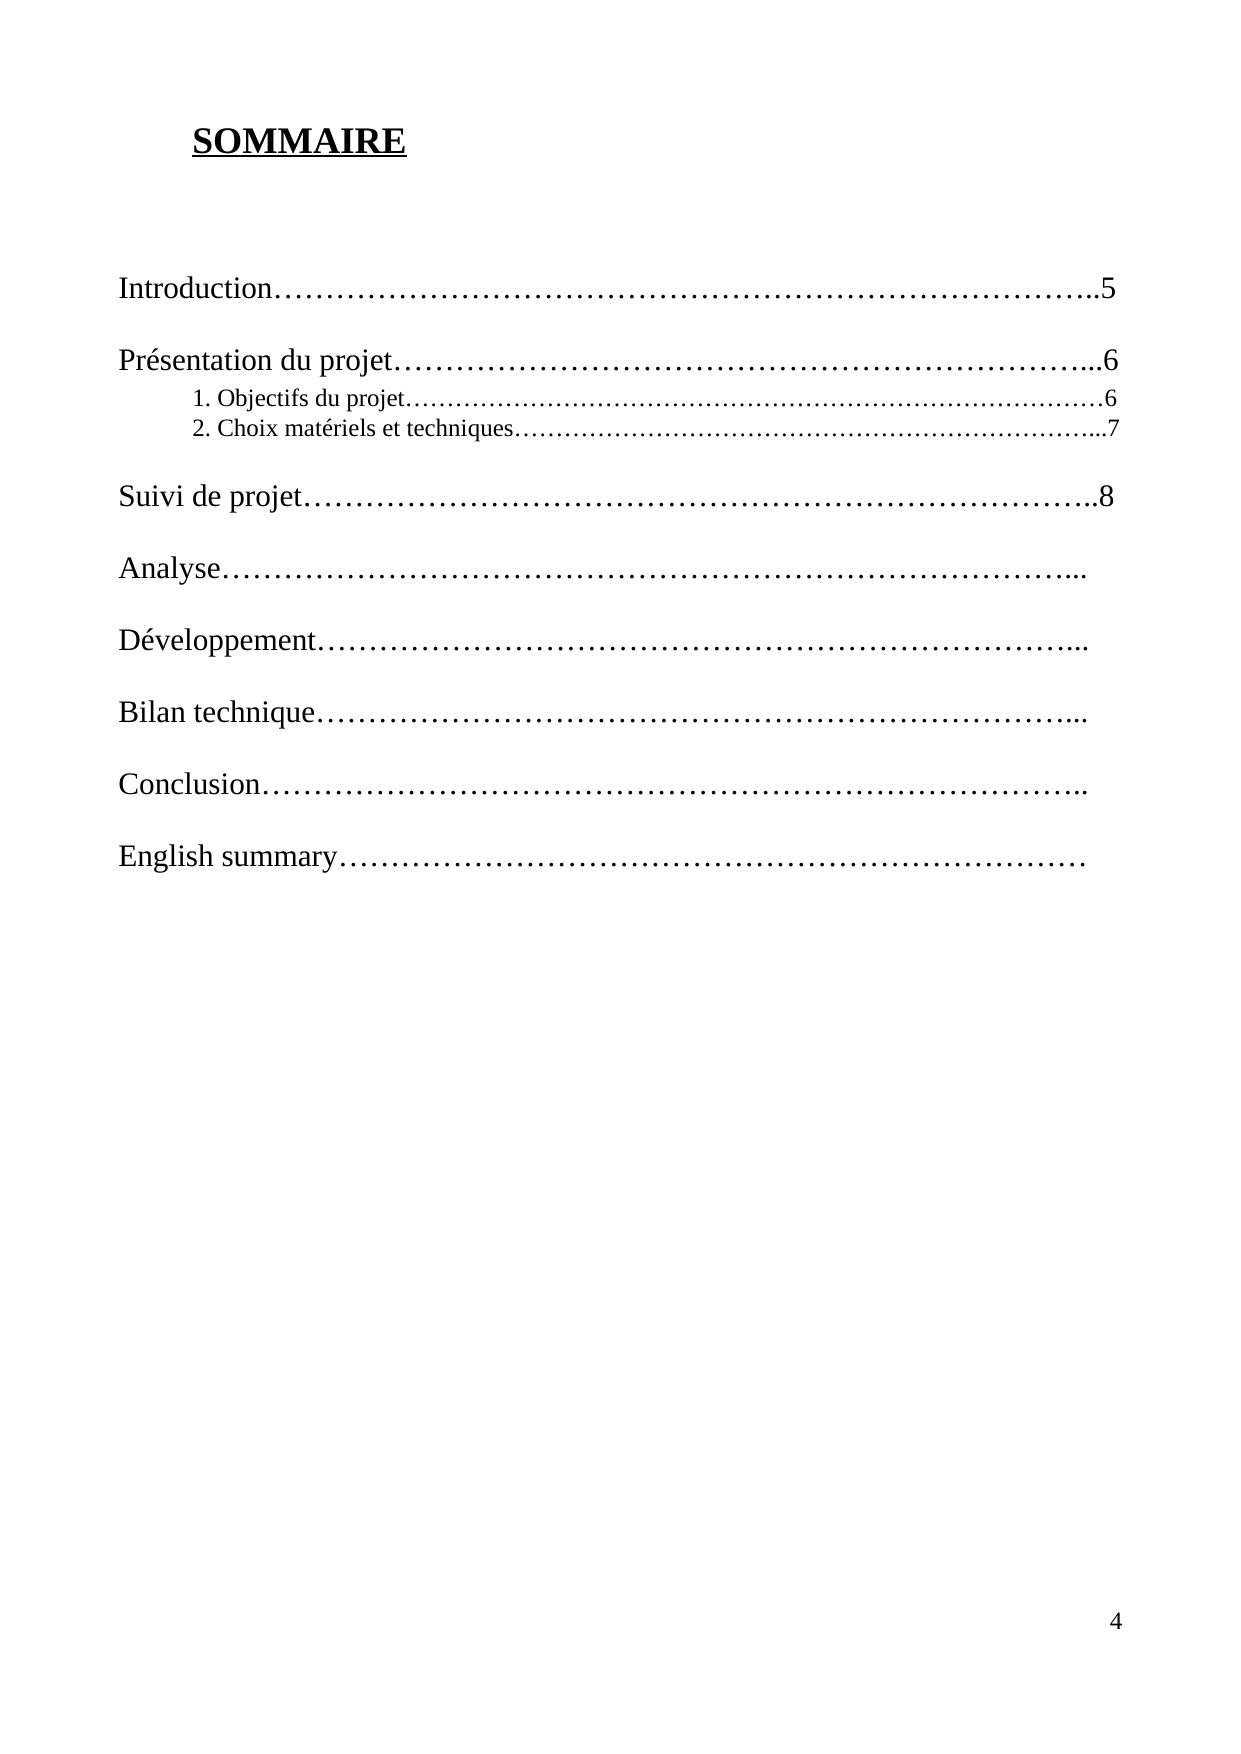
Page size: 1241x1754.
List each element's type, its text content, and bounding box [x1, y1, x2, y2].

text Conclusion…………………………………………………………………….. [118, 765, 1122, 801]
text Bilan technique………………………………………………………………... [118, 693, 1122, 729]
text Présentation du projet…………………………………………………………...6 [118, 341, 1122, 377]
text English summary……………………………………………………………… [118, 837, 1122, 873]
text Analyse………………………………………………………………………... [118, 549, 1122, 585]
text 2. Choix matériels et techniques……………………………………………………………...7 [118, 413, 1122, 442]
text Introduction……………………………………………………………………..5 [118, 269, 1122, 305]
text Développement………………………………………………………………... [118, 621, 1122, 657]
text 1. Objectifs du projet…………………………………………………………………………6 [118, 377, 1122, 413]
text SOMMAIRE [118, 118, 1122, 161]
text Suivi de projet…………………………………………………………………..8 [118, 477, 1122, 513]
